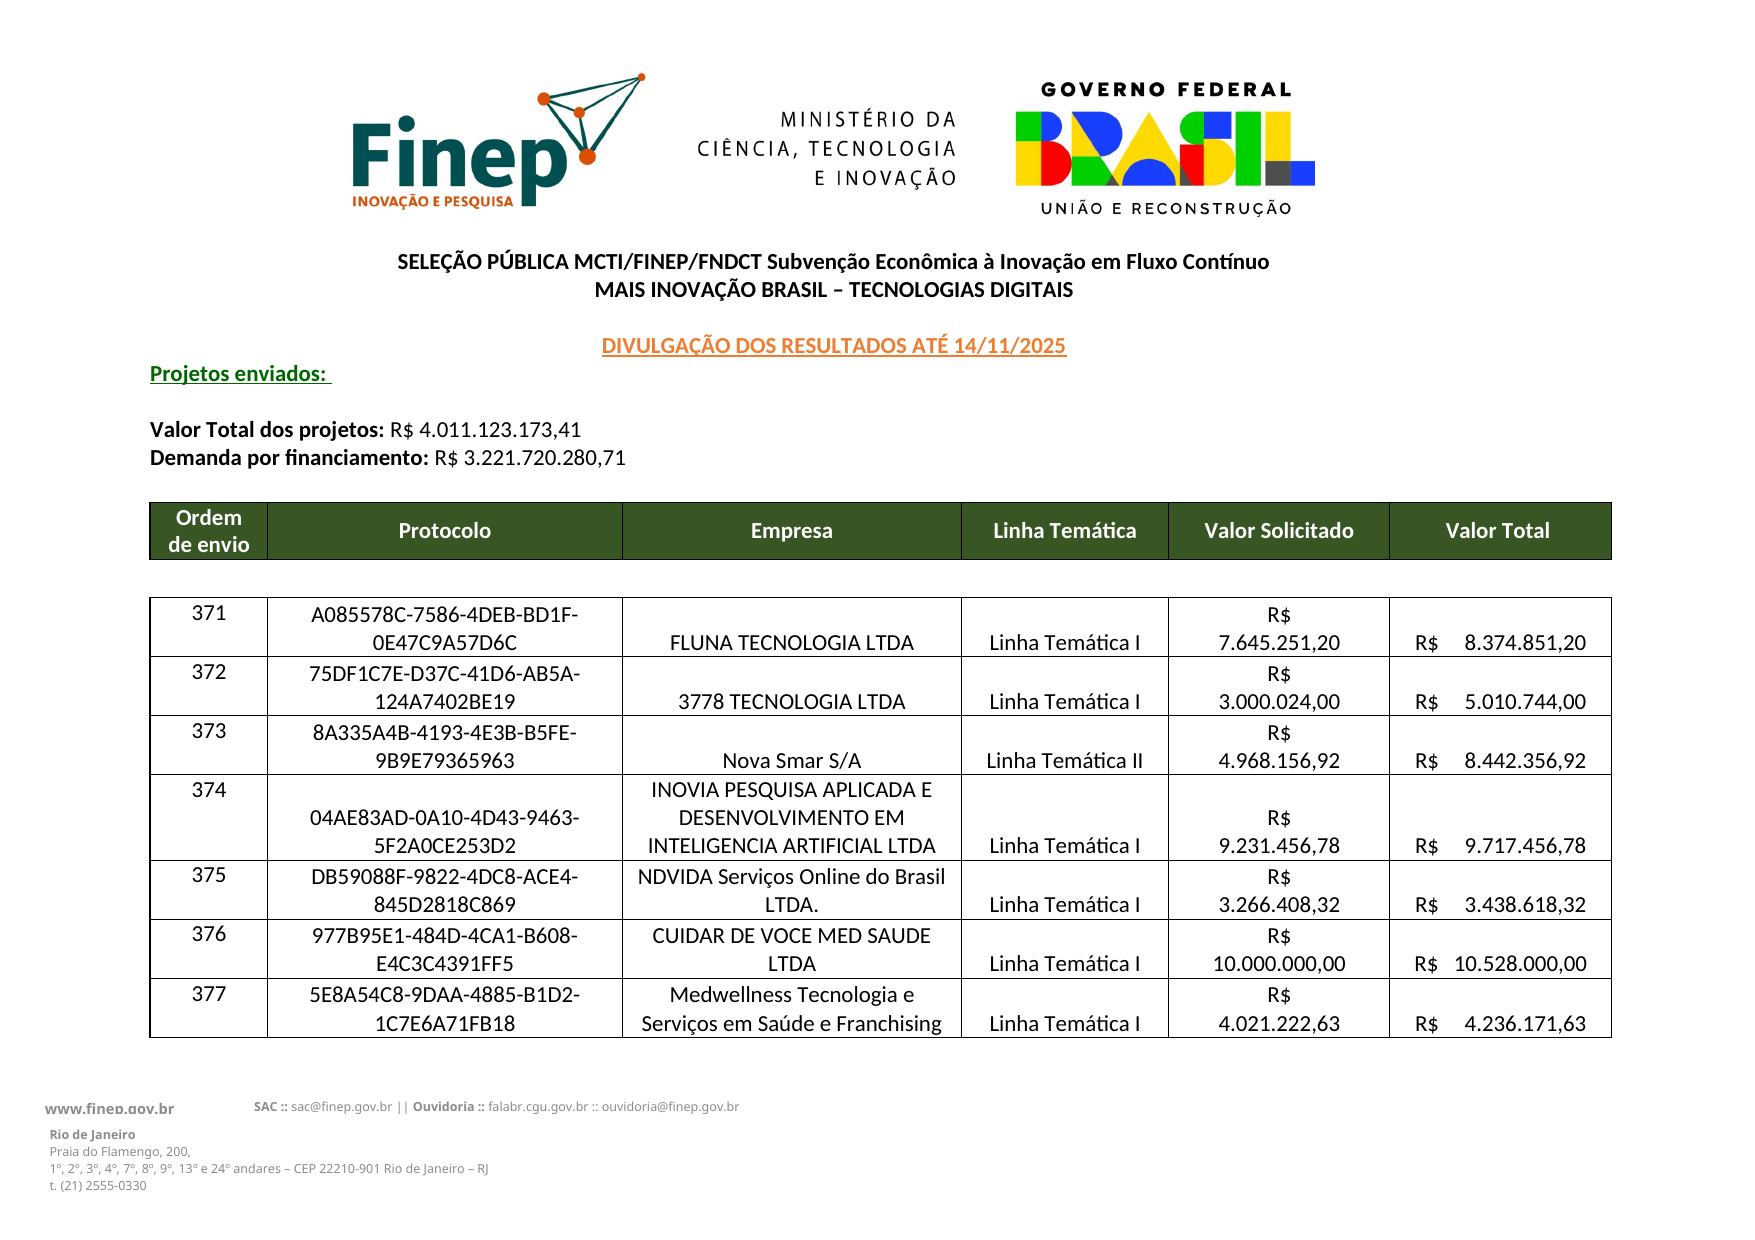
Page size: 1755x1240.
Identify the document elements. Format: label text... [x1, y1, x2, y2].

table_cell R$ 10.528.000,00 [1390, 920, 1611, 978]
table_cell Linha Temática I [962, 775, 1168, 859]
table_cell 977B95E1-484D-4CA1-B608-E4C3C4391FF5 [268, 920, 622, 978]
table_cell Linha Temática I [962, 598, 1168, 656]
table_cell FLUNA TECNOLOGIA LTDA [623, 598, 961, 656]
table_cell R$ 9.717.456,78 [1390, 775, 1611, 859]
table_cell 376 [151, 920, 267, 978]
table_cell A085578C-7586-4DEB-BD1F-0E47C9A57D6C [268, 598, 622, 656]
table_cell Linha Temática I [962, 657, 1168, 715]
table_cell R$ 3.266.408,32 [1169, 861, 1389, 918]
table_cell R$ 4.968.156,92 [1169, 716, 1389, 774]
table_cell Medwellness Tecnologia e Serviços em Saúde e Franchising [623, 979, 961, 1037]
table_cell NDVIDA Serviços Online do Brasil LTDA. [623, 861, 961, 918]
table_cell R$ 10.000.000,00 [1169, 920, 1389, 978]
table_cell Linha Temática I [962, 979, 1168, 1037]
table_cell 8A335A4B-4193-4E3B-B5FE-9B9E79365963 [268, 716, 622, 774]
table_cell Linha Temática II [962, 716, 1168, 774]
table_cell R$ 8.442.356,92 [1390, 716, 1611, 774]
table_cell Linha Temática I [962, 861, 1168, 918]
table_cell INOVIA PESQUISA APLICADA E DESENVOLVIMENTO EM INTELIGENCIA ARTIFICIAL LTDA [623, 775, 961, 859]
table_cell R$ 8.374.851,20 [1390, 598, 1611, 656]
table_cell R$ 3.438.618,32 [1390, 861, 1611, 918]
table_cell 75DF1C7E-D37C-41D6-AB5A-124A7402BE19 [268, 657, 622, 715]
table_cell 375 [151, 861, 267, 918]
table_cell Nova Smar S/A [623, 716, 961, 774]
table_cell Linha Temática I [962, 920, 1168, 978]
table_cell 373 [151, 716, 267, 774]
table_cell 04AE83AD-0A10-4D43-9463-5F2A0CE253D2 [268, 775, 622, 859]
table_cell R$ 4.236.171,63 [1390, 979, 1611, 1037]
table_cell R$ 4.021.222,63 [1169, 979, 1389, 1037]
table_cell 371 [151, 598, 267, 656]
table_cell R$ 5.010.744,00 [1390, 657, 1611, 715]
table_cell 3778 TECNOLOGIA LTDA [623, 657, 961, 715]
table_cell R$ 7.645.251,20 [1169, 598, 1389, 656]
table_cell 5E8A54C8-9DAA-4885-B1D2-1C7E6A71FB18 [268, 979, 622, 1037]
table_cell R$ 3.000.024,00 [1169, 657, 1389, 715]
table_cell 377 [151, 979, 267, 1037]
table_cell 372 [151, 657, 267, 715]
table_cell DB59088F-9822-4DC8-ACE4-845D2818C869 [268, 861, 622, 918]
table_cell 374 [151, 775, 267, 859]
table_cell CUIDAR DE VOCE MED SAUDE LTDA [623, 920, 961, 978]
table_cell R$ 9.231.456,78 [1169, 775, 1389, 859]
